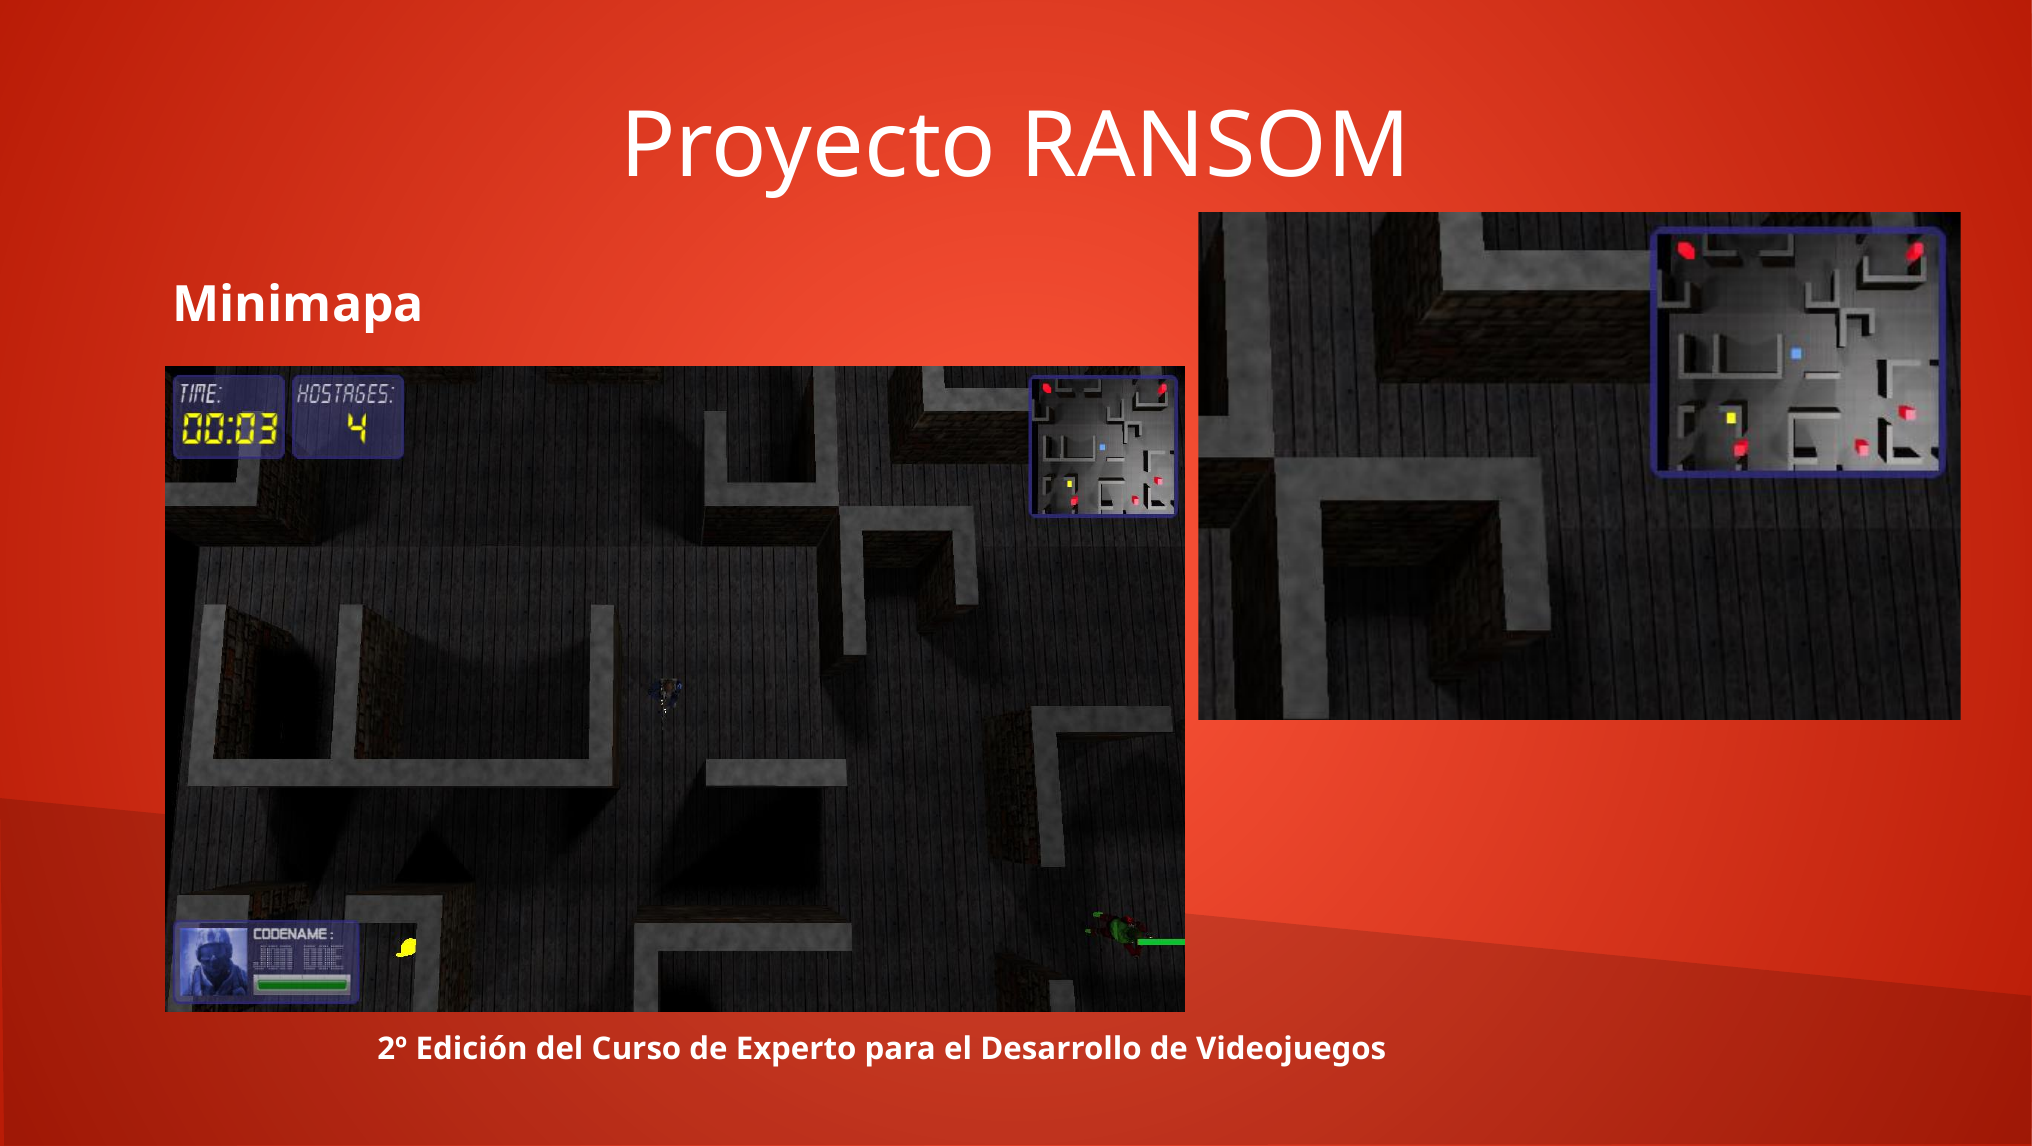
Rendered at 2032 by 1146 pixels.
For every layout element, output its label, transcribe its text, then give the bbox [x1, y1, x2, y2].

text_box 2º Edición del Curso de Experto para el Desarrollo de Videojuegos [362, 1018, 1669, 1085]
picture [165, 366, 1185, 1012]
list Minimapa [101, 268, 1016, 981]
title Proyecto RANSOM [101, 45, 1930, 237]
picture [1198, 212, 1961, 720]
